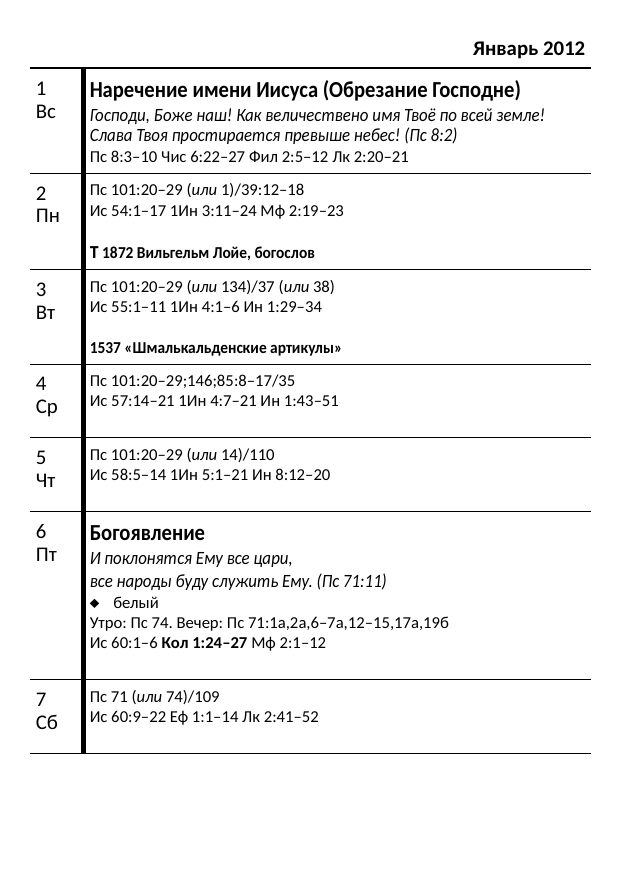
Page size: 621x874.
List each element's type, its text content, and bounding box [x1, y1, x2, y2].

table_cell Пс 71 (или 74)/109 Ис 60:9–22 Еф 1:1–14 Лк 2:41–52 [86, 680, 591, 753]
table_cell 6 Пт [30, 512, 81, 679]
table_cell Наречение имени Иисуса (Обрезание Господне) Господи, Боже наш! Как величествено имя Твоё по всей земле! Слава Твоя простирается превыше небес! (Пс 8:2) Пс 8:3–10 Чис 6:22–27 Фил 2:5–12 Лк 2:20–21 [86, 69, 591, 173]
table_cell Пс 101:20–29 (или 134)/37 (или 38) Ис 55:1–11 1Ин 4:1–6 Ин 1:29–34 1537 «Шмалькальденские артикулы» [86, 270, 591, 363]
table_cell Богоявление И поклонятся Ему все цари, все народы буду служить Ему. (Пс 71:11) белый Утро: Пс 74. Вечер: Пс 71:1а,2а,6–7а,12–15,17а,19б Ис 60:1–6 Кол 1:24–27 Мф 2:1–12 [86, 512, 591, 679]
table_cell Пс 101:20–29;146;85:8–17/35 Ис 57:14–21 1Ин 4:7–21 Ин 1:43–51 [86, 365, 591, 437]
table_cell 1 Вс [30, 69, 81, 173]
table_cell Пс 101:20–29 (или 1)/39:12–18 Ис 54:1–17 1Ин 3:11–24 Мф 2:19–23 T 1872 Вильгельм Лойе, богослов [86, 174, 591, 269]
table_cell Пс 101:20–29 (или 14)/110 Ис 58:5–14 1Ин 5:1–21 Ин 8:12–20 [86, 438, 591, 511]
table_cell 2 Пн [30, 174, 81, 269]
table_cell 5 Чт [30, 438, 81, 511]
table_cell 4 Ср [30, 365, 81, 437]
table_header Январь 2012 [30, 30, 591, 67]
table_cell 7 Сб [30, 680, 81, 753]
table_cell 3 Вт [30, 270, 81, 363]
